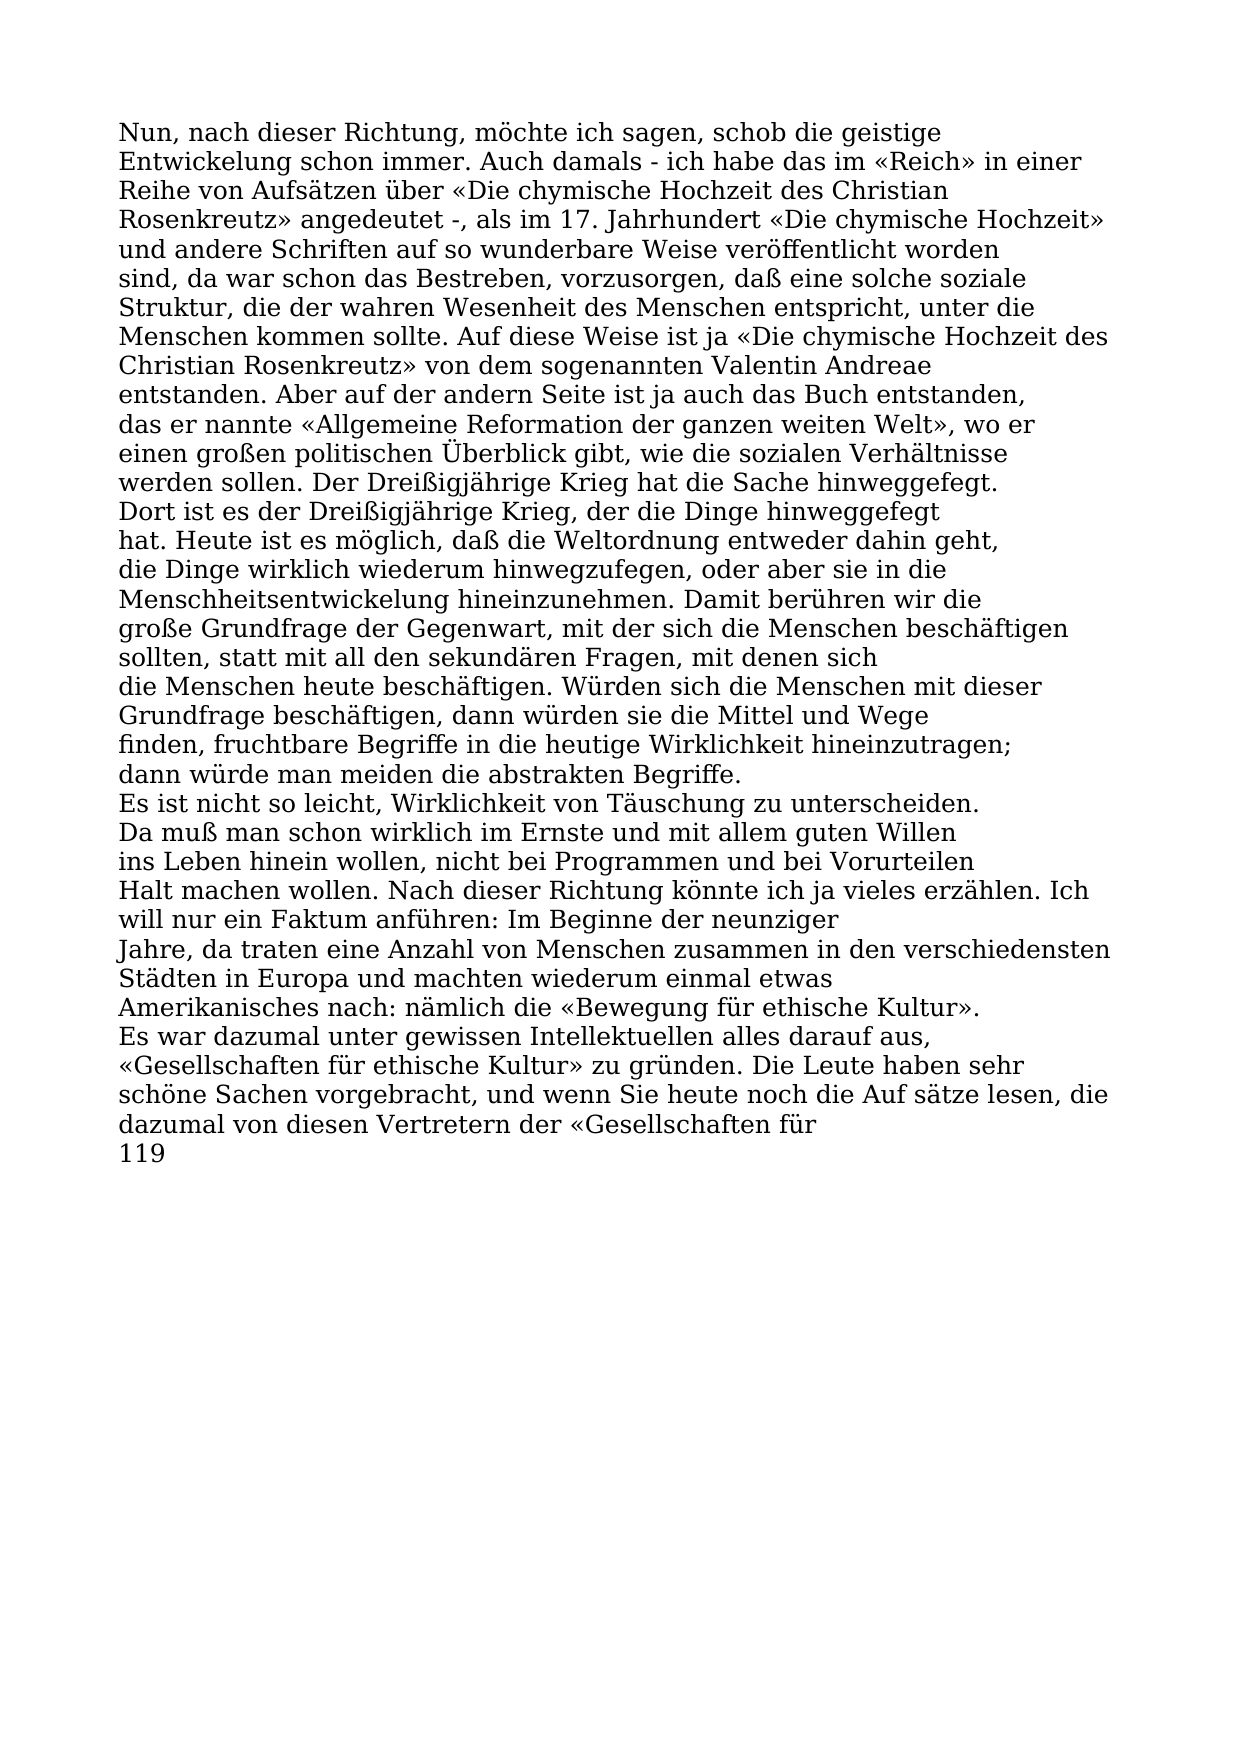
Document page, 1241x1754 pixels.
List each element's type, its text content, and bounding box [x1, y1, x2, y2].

text und andere Schriften auf so wunderbare Weise veröffentlicht worden [118, 235, 1122, 264]
text finden, fruchtbare Begriffe in die heutige Wirklichkeit hineinzutragen; [118, 731, 1122, 760]
text Struktur, die der wahren Wesenheit des Menschen entspricht, unter die [118, 293, 1122, 322]
text große Grundfrage der Gegenwart, mit der sich die Menschen beschäftigen sollten, statt mit all den sekundären Fragen, mit denen sich [118, 614, 1122, 672]
text Es ist nicht so leicht, Wirklichkeit von Täuschung zu unterscheiden. [118, 789, 1122, 818]
text Es war dazumal unter gewissen Intellektuellen alles darauf aus, «Gesellschaften für ethische Kultur» zu gründen. Die Leute haben sehr [118, 1022, 1122, 1081]
text sind, da war schon das Bestreben, vorzusorgen, daß eine solche soziale [118, 264, 1122, 293]
text einen großen politischen Überblick gibt, wie die sozialen Verhältnisse [118, 439, 1122, 468]
text Menschen kommen sollte. Auf diese Weise ist ja «Die chymische Hochzeit des Christian Rosenkreutz» von dem sogenannten Valentin Andreae [118, 322, 1122, 381]
text die Dinge wirklich wiederum hinwegzufegen, oder aber sie in die [118, 556, 1122, 585]
text Menschheitsentwickelung hineinzunehmen. Damit berühren wir die [118, 585, 1122, 614]
text hat. Heute ist es möglich, daß die Weltordnung entweder dahin geht, [118, 526, 1122, 556]
text Halt machen wollen. Nach dieser Richtung könnte ich ja vieles erzählen. Ich will nur ein Faktum anführen: Im Beginne der neunziger [118, 876, 1122, 935]
text Nun, nach dieser Richtung, möchte ich sagen, schob die geistige Entwickelung schon immer. Auch damals - ich habe das im «Reich» in einer [118, 118, 1122, 176]
text Dort ist es der Dreißigjährige Krieg, der die Dinge hinweggefegt [118, 497, 1122, 526]
text schöne Sachen vorgebracht, und wenn Sie heute noch die Auf sätze lesen, die dazumal von diesen Vertretern der «Gesellschaften für [118, 1081, 1122, 1139]
text Jahre, da traten eine Anzahl von Menschen zusammen in den verschiedensten Städten in Europa und machten wiederum einmal etwas [118, 935, 1122, 993]
text Reihe von Aufsätzen über «Die chymische Hochzeit des Christian Rosenkreutz» angedeutet -, als im 17. Jahrhundert «Die chymische Hochzeit» [118, 176, 1122, 235]
text 119 [118, 1139, 1122, 1168]
text werden sollen. Der Dreißigjährige Krieg hat die Sache hinweggefegt. [118, 468, 1122, 497]
text entstanden. Aber auf der andern Seite ist ja auch das Buch entstanden, [118, 381, 1122, 410]
text dann würde man meiden die abstrakten Begriffe. [118, 760, 1122, 789]
text Amerikanisches nach: nämlich die «Bewegung für ethische Kultur». [118, 993, 1122, 1022]
text die Menschen heute beschäftigen. Würden sich die Menschen mit dieser Grundfrage beschäftigen, dann würden sie die Mittel und Wege [118, 672, 1122, 731]
text Da muß man schon wirklich im Ernste und mit allem guten Willen [118, 818, 1122, 847]
text das er nannte «Allgemeine Reformation der ganzen weiten Welt», wo er [118, 410, 1122, 439]
text ins Leben hinein wollen, nicht bei Programmen und bei Vorurteilen [118, 847, 1122, 876]
